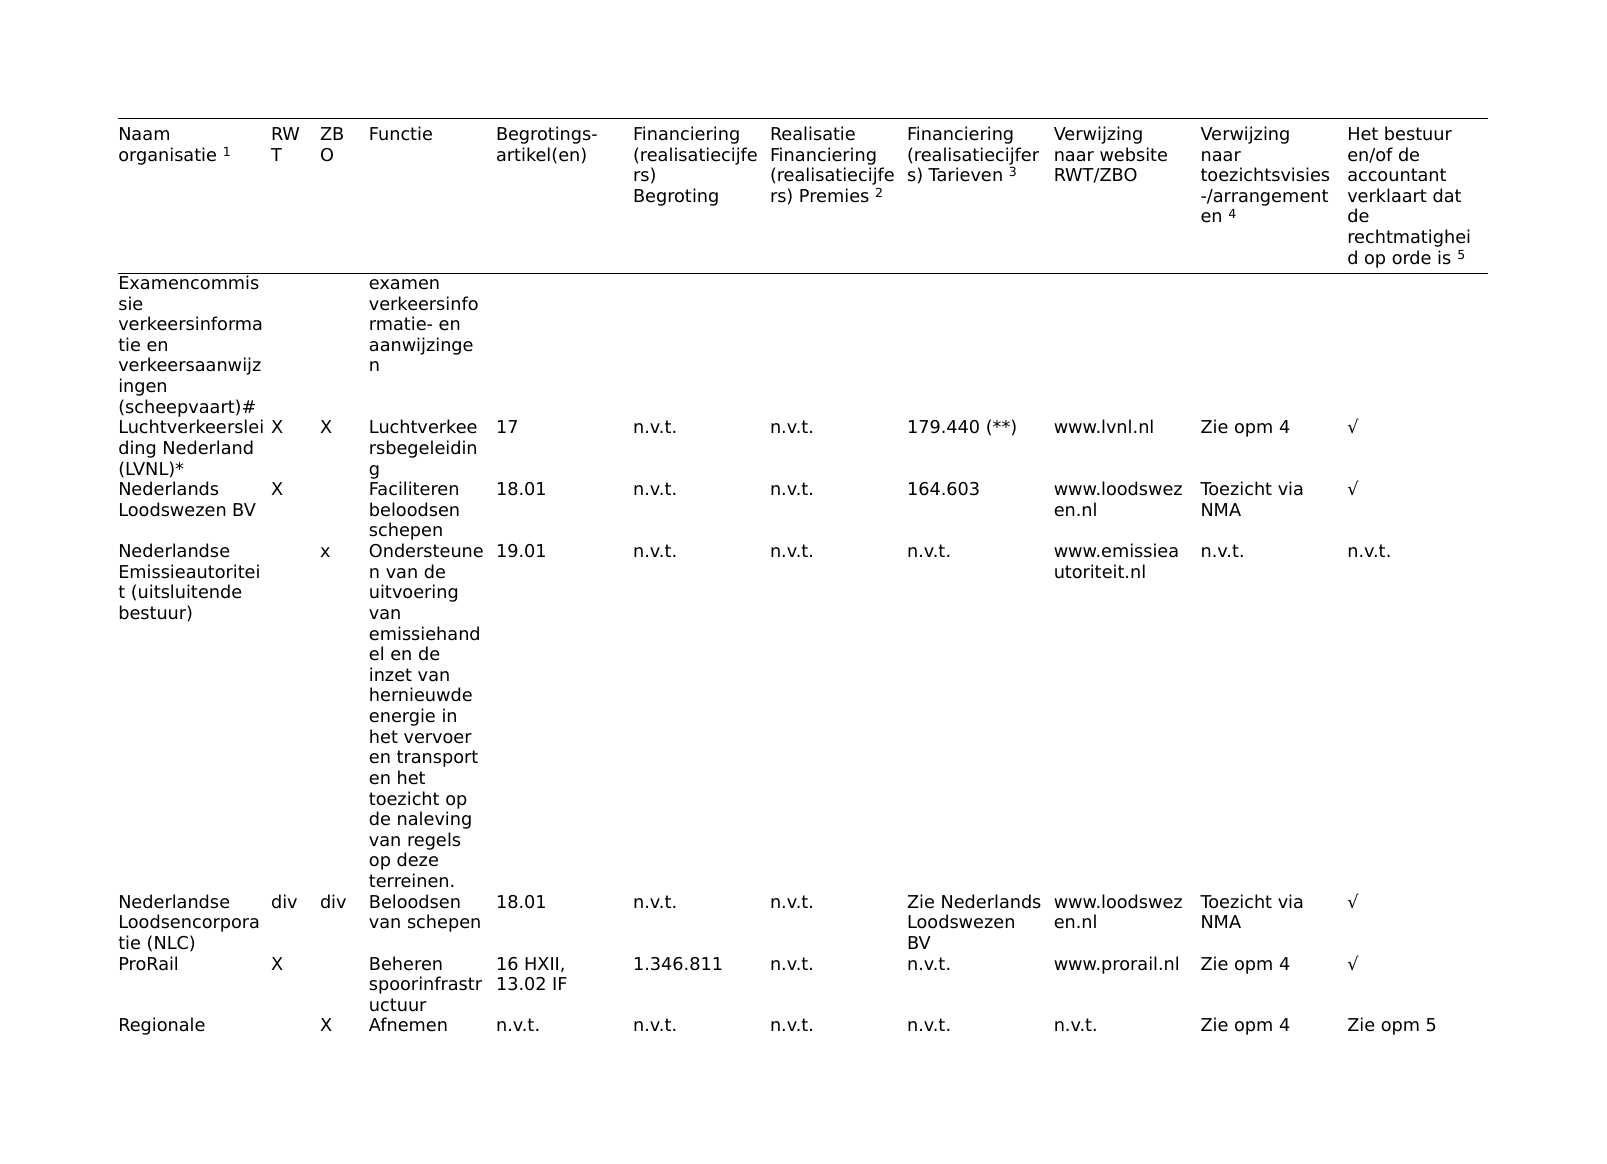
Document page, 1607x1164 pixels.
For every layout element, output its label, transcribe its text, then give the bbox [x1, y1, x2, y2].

table_cell Ondersteunen van de uitvoering van emissiehandel en de inzet van hernieuwde energie in het vervoer en transport en het toezicht op de naleving van regels op deze terreinen. [363, 541, 490, 892]
table_cell n.v.t. [764, 954, 901, 1015]
table_header Naam organisatie 1 [118, 119, 265, 273]
table_cell n.v.t. [764, 1015, 901, 1036]
table_cell X [265, 479, 314, 541]
table_header Het bestuur en/of de accountant verklaart dat de rechtmatigheid op orde is 5 [1341, 119, 1488, 273]
table_cell n.v.t. [764, 417, 901, 479]
table_cell √ [1341, 417, 1488, 479]
table_cell www.loodswezen.nl [1048, 479, 1194, 541]
table_cell examen verkeersinformatie- en aanwijzingen [363, 274, 490, 417]
table_cell www.loodswezen.nl [1048, 892, 1194, 953]
table_cell [265, 274, 314, 417]
table_cell Zie opm 4 [1194, 417, 1341, 479]
table_cell Nederlands Loodswezen BV [118, 479, 265, 541]
table_header Functie [363, 119, 490, 273]
table_cell n.v.t. [764, 892, 901, 953]
table_cell [314, 954, 363, 1015]
table_cell Nederlandse Loodsencorporatie (NLC) [118, 892, 265, 953]
table_cell √ [1341, 954, 1488, 1015]
table_cell X [265, 954, 314, 1015]
table_cell n.v.t. [901, 954, 1048, 1015]
table_cell x [314, 541, 363, 892]
table_cell X [265, 417, 314, 479]
table_cell n.v.t. [627, 417, 764, 479]
table_cell 17 [490, 417, 627, 479]
table_cell [627, 274, 764, 417]
table_cell 18.01 [490, 479, 627, 541]
table_cell Examencommissie verkeersinformatie en verkeersaanwijzingen (scheepvaart)# [118, 274, 265, 417]
table_cell Toezicht via NMA [1194, 479, 1341, 541]
table_cell www.lvnl.nl [1048, 417, 1194, 479]
table_cell Luchtverkeersleiding Nederland (LVNL)* [118, 417, 265, 479]
table_cell √ [1341, 892, 1488, 953]
table_cell n.v.t. [1341, 541, 1488, 892]
table_cell [1341, 274, 1488, 417]
table_header Realisatie Financiering (realisatiecijfers) Premies 2 [764, 119, 901, 273]
table_cell [314, 274, 363, 417]
table_cell [314, 479, 363, 541]
table_header Verwijzing naar toezichtsvisies-/arrangementen 4 [1194, 119, 1341, 273]
table_header Verwijzing naar website RWT/ZBO [1048, 119, 1194, 273]
table_cell n.v.t. [627, 892, 764, 953]
table_cell [265, 541, 314, 892]
table_cell Nederlandse Emissieautoriteit (uitsluitende bestuur) [118, 541, 265, 892]
table_cell 1.346.811 [627, 954, 764, 1015]
table_cell Zie Nederlands Loodswezen BV [901, 892, 1048, 953]
table_header RWT [265, 119, 314, 273]
table_cell Zie opm 4 [1194, 1015, 1341, 1036]
table_cell [764, 274, 901, 417]
table_cell n.v.t. [901, 1015, 1048, 1036]
table_header ZBO [314, 119, 363, 273]
table_cell Luchtverkeersbegeleiding [363, 417, 490, 479]
table_cell √ [1341, 479, 1488, 541]
table_cell n.v.t. [764, 541, 901, 892]
table_cell n.v.t. [1048, 1015, 1194, 1036]
table_cell [1194, 274, 1341, 417]
table_cell n.v.t. [764, 479, 901, 541]
table_cell Beheren spoorinfrastructuur [363, 954, 490, 1015]
table_cell n.v.t. [490, 1015, 627, 1036]
table_cell 179.440 (**) [901, 417, 1048, 479]
table_cell Zie opm 5 [1341, 1015, 1488, 1036]
table_cell n.v.t. [627, 1015, 764, 1036]
table_cell n.v.t. [627, 541, 764, 892]
table_header Begrotings-artikel(en) [490, 119, 627, 273]
table_cell n.v.t. [901, 541, 1048, 892]
table_cell n.v.t. [627, 479, 764, 541]
table_cell div [314, 892, 363, 953]
table_header Financiering (realisatiecijfers) Tarieven 3 [901, 119, 1048, 273]
table_cell X [314, 1015, 363, 1036]
table_cell 16 HXII, 13.02 IF [490, 954, 627, 1015]
table_cell Toezicht via NMA [1194, 892, 1341, 953]
table_cell X [314, 417, 363, 479]
table_cell 19.01 [490, 541, 627, 892]
table_cell www.emissieautoriteit.nl [1048, 541, 1194, 892]
table_cell www.prorail.nl [1048, 954, 1194, 1015]
table_cell 18.01 [490, 892, 627, 953]
table_cell [490, 274, 627, 417]
table_cell Regionale [118, 1015, 265, 1036]
table_cell Afnemen [363, 1015, 490, 1036]
table_cell ProRail [118, 954, 265, 1015]
table_cell Zie opm 4 [1194, 954, 1341, 1015]
table_cell n.v.t. [1194, 541, 1341, 892]
table_cell Faciliteren beloodsen schepen [363, 479, 490, 541]
table_cell div [265, 892, 314, 953]
table_cell [1048, 274, 1194, 417]
table_header Financiering (realisatiecijfers) Begroting [627, 119, 764, 273]
table_cell [901, 274, 1048, 417]
table_cell 164.603 [901, 479, 1048, 541]
table_cell Beloodsen van schepen [363, 892, 490, 953]
table_cell [265, 1015, 314, 1036]
